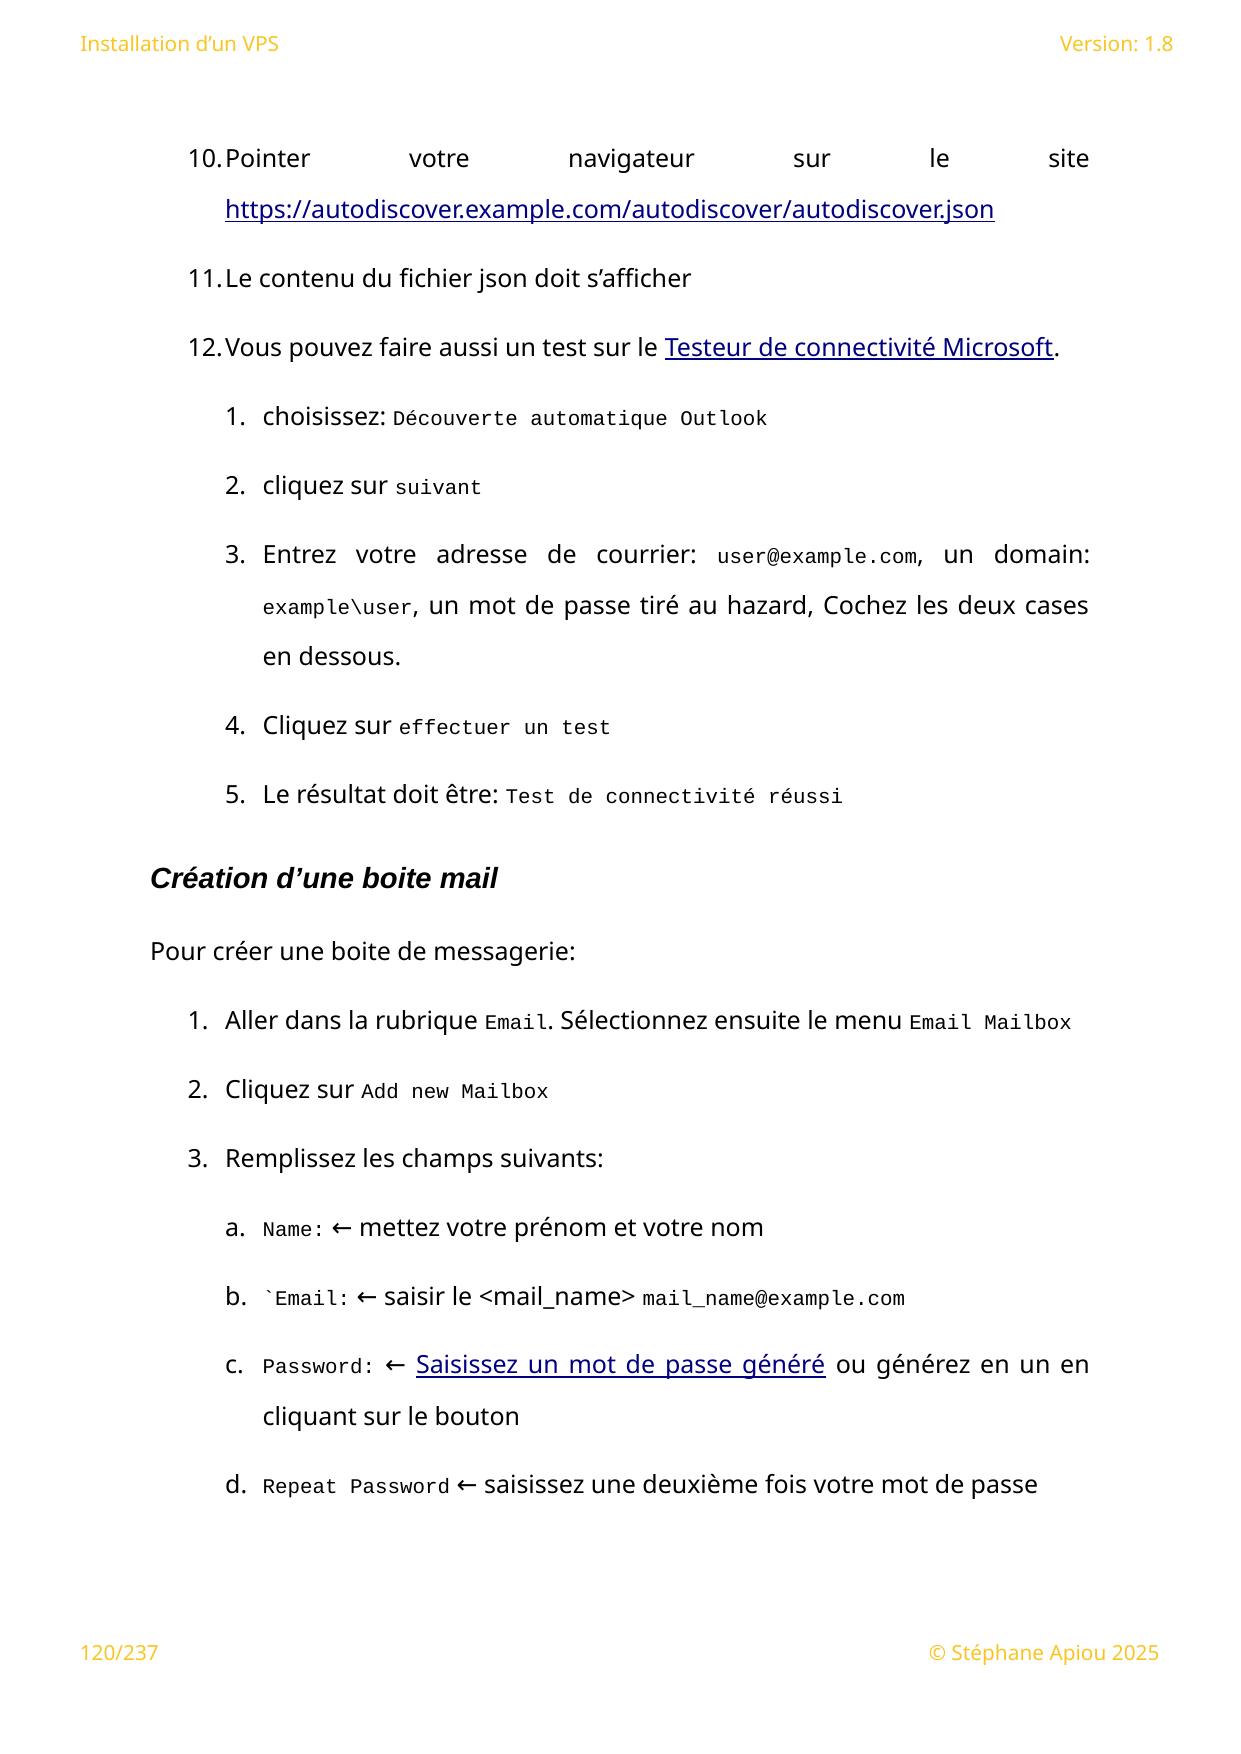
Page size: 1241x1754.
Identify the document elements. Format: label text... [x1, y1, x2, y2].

text Pour créer une boite de messagerie: [150, 933, 1090, 967]
list Vous pouvez faire aussi un test sur le Testeur de connectivité Microsoft. [187, 330, 1090, 364]
list Le résultat doit être: Test de connectivité réussi [225, 777, 1090, 811]
list Remplissez les champs suivants: [187, 1140, 1090, 1174]
list cliquez sur suivant [225, 468, 1090, 502]
list `Email: ← saisir le <mail_name> mail_name@example.com [225, 1278, 1090, 1312]
subtitle Création d’une boite mail [150, 862, 1090, 895]
list Entrez votre adresse de courrier: user@example.com, un domain: example\user, un mot de passe tiré au hazard, Cochez les deux cases en dessous. [225, 537, 1090, 673]
list Cliquez sur Add new Mailbox [187, 1071, 1090, 1105]
list Name: ← mettez votre prénom et votre nom [225, 1209, 1090, 1243]
list Le contenu du fichier json doit s’afficher [187, 261, 1090, 295]
list choisissez: Découverte automatique Outlook [225, 399, 1090, 433]
list Password: ← Saisissez un mot de passe généré ou générez en un en cliquant sur le bouton [225, 1347, 1090, 1432]
list Pointer votre navigateur sur le site https://autodiscover.example.com/autodiscover/autodiscover.json [187, 141, 1090, 226]
list Aller dans la rubrique Email. Sélectionnez ensuite le menu Email Mailbox [187, 1002, 1090, 1036]
list Cliquez sur effectuer un test [225, 708, 1090, 742]
list Repeat Password ← saisissez une deuxième fois votre mot de passe [225, 1467, 1090, 1501]
